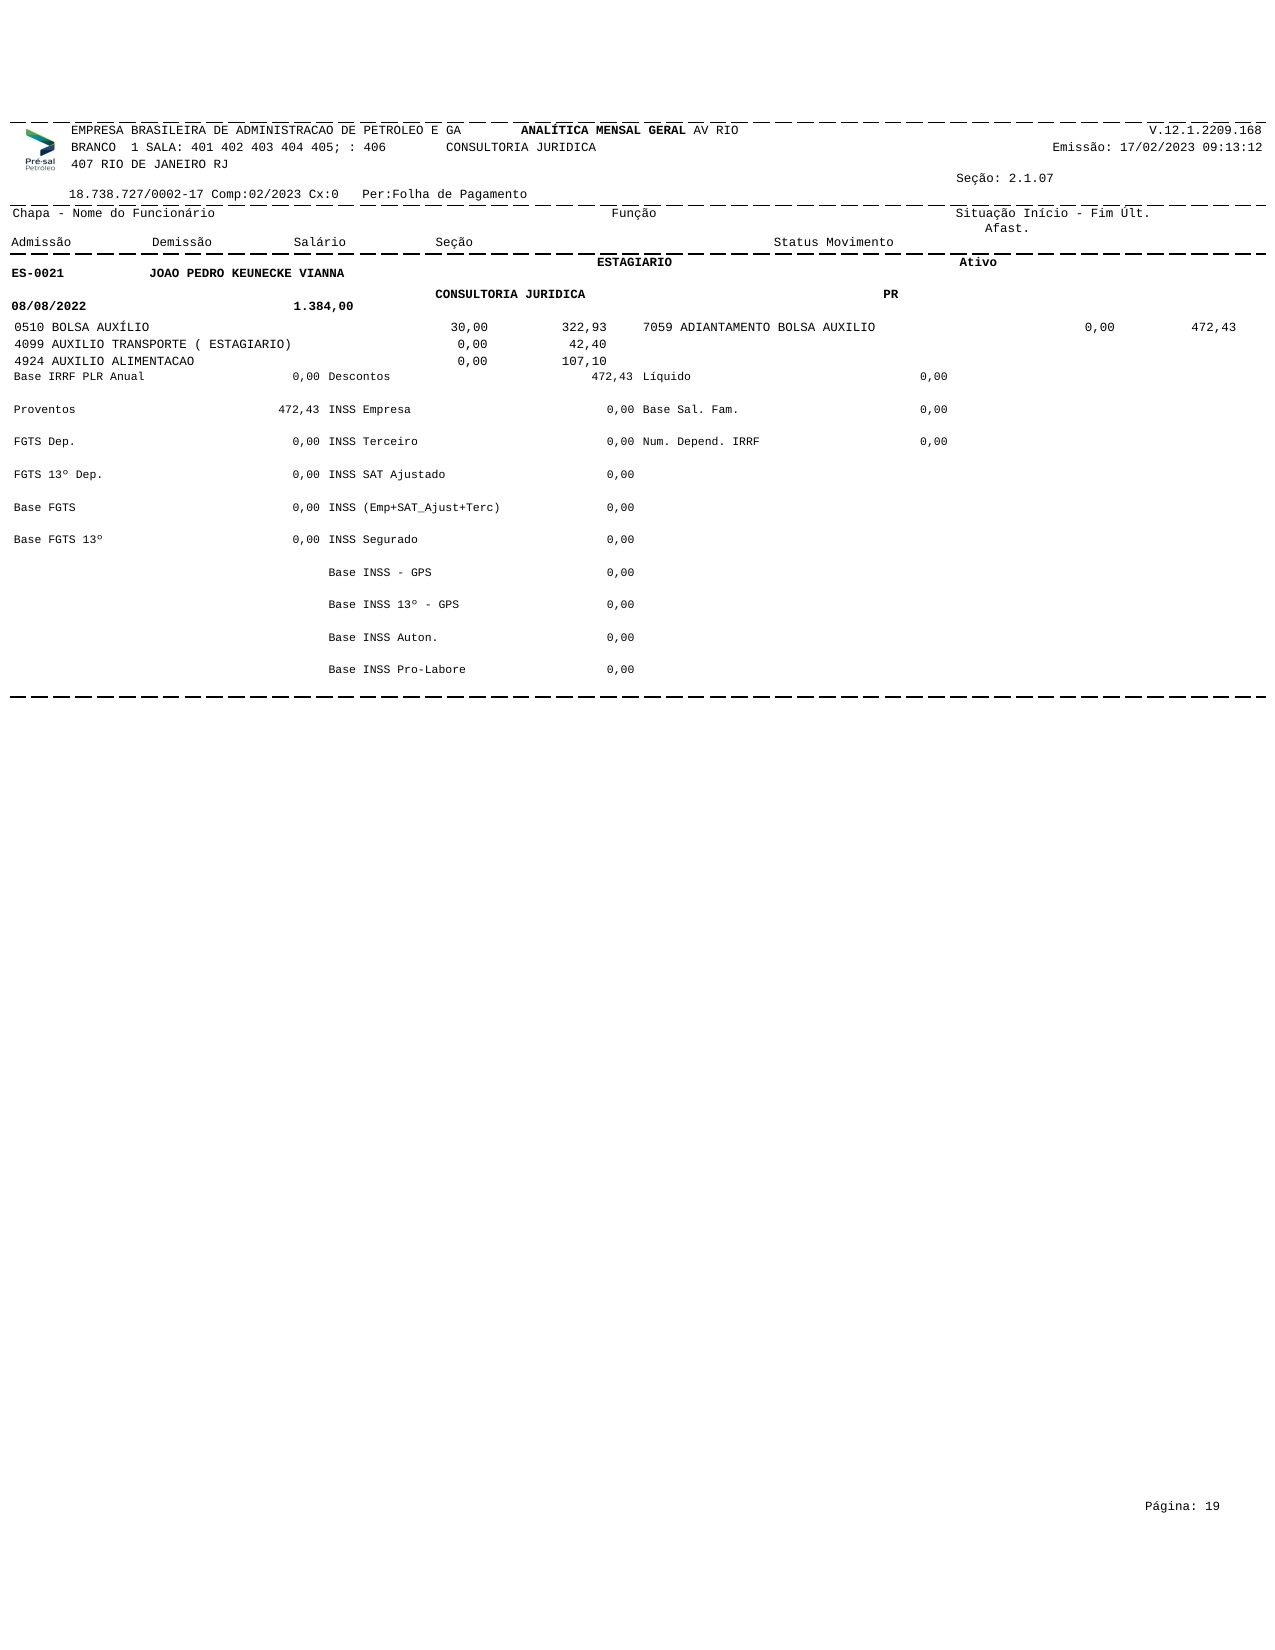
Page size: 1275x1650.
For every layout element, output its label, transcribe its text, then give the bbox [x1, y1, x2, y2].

table_cell [920, 288, 956, 320]
table_cell FGTS 13º Dep. [10, 468, 278, 501]
table_cell [956, 403, 1191, 435]
table_cell INSS Terceiro [328, 435, 562, 468]
table_cell ESTAGIARIO [435, 253, 920, 287]
table_cell [956, 598, 1191, 631]
table_cell [956, 435, 1191, 468]
table_cell [1191, 435, 1266, 468]
table_cell 0,00 [920, 370, 956, 403]
table_cell [1191, 468, 1266, 501]
table_cell 0,00 [278, 533, 328, 566]
table_cell Base FGTS 13º [10, 533, 278, 566]
table_cell 0,00 [920, 403, 956, 435]
table_cell CONSULTORIA JURIDICA [435, 288, 643, 320]
table_cell Num. Depend. IRRF [643, 435, 920, 468]
table_cell [956, 631, 1191, 663]
table_cell 0,00 [278, 370, 328, 403]
table_cell INSS (Emp+SAT_Ajust+Terc) [328, 501, 562, 533]
table_cell INSS Segurado [328, 533, 562, 566]
table_cell 08/08/2022 1.384,00 [10, 288, 435, 320]
table_cell [920, 468, 956, 501]
table_cell [1191, 403, 1266, 435]
table_cell [1191, 631, 1266, 663]
table_cell [1191, 533, 1266, 566]
table_cell [328, 320, 450, 370]
table_cell 0,00 [562, 501, 643, 533]
table_cell [1191, 370, 1266, 403]
table_cell 0510 BOLSA AUXÍLIO 4099 AUXILIO TRANSPORTE ( ESTAGIARIO) 4924 AUXILIO ALIMENTACAO [10, 320, 328, 370]
table_cell 0,00 [562, 566, 643, 598]
table_cell [920, 501, 956, 533]
table_cell 0,00 [562, 598, 643, 631]
table_cell Situação Início - Fim Últ. Afast. [956, 205, 1191, 253]
table_header V.12.1.2209.168 Emissão: 17/02/2023 09:13:12 Seção: 2.1.07 [956, 122, 1266, 205]
table_cell [956, 370, 1191, 403]
table_cell [956, 566, 1191, 598]
table_cell Descontos [328, 370, 450, 403]
table_cell 0,00 [278, 435, 328, 468]
table_cell [920, 533, 956, 566]
table_cell PR [643, 288, 920, 320]
table_cell [643, 631, 920, 663]
table_cell 322,93 42,40 107,10 [562, 320, 643, 370]
table_cell 0,00 [562, 468, 643, 501]
table_cell [278, 664, 328, 696]
table_cell 472,43 [562, 370, 643, 403]
table_cell Ativo [956, 253, 1191, 287]
table_cell 0,00 [562, 533, 643, 566]
table_cell [278, 631, 328, 663]
table_cell 0,00 [956, 320, 1191, 370]
table_cell [920, 631, 956, 663]
table_cell Base IRRF PLR Anual [10, 370, 278, 403]
table_cell [643, 468, 920, 501]
table_cell FGTS Dep. [10, 435, 278, 468]
table_cell 30,00 0,00 0,00 [450, 320, 562, 370]
table_cell [1191, 664, 1266, 696]
table_cell Base INSS Auton. [328, 631, 562, 663]
table_cell Base FGTS [10, 501, 278, 533]
table_header [920, 122, 956, 205]
table_cell [643, 533, 920, 566]
table_cell [920, 664, 956, 696]
table_cell [1191, 205, 1266, 253]
table_cell Função Seção Status Movimento [435, 205, 920, 253]
table_cell Base INSS 13º - GPS [328, 598, 562, 631]
table_cell [450, 403, 562, 435]
table_cell [10, 631, 278, 663]
table_cell 0,00 [562, 403, 643, 435]
table_cell Proventos [10, 403, 278, 435]
table_cell INSS SAT Ajustado [328, 468, 562, 501]
table_cell 0,00 [562, 435, 643, 468]
table_cell [643, 598, 920, 631]
table_cell 0,00 [278, 468, 328, 501]
table_cell [10, 664, 278, 696]
table_cell Base INSS - GPS [328, 566, 562, 598]
table_cell [1191, 253, 1266, 287]
table_cell Base INSS Pro-Labore [328, 664, 562, 696]
table_cell [956, 664, 1191, 696]
table_cell Chapa - Nome do Funcionário Admissão Demissão Salário [10, 205, 435, 253]
table_cell 0,00 [920, 435, 956, 468]
table_cell INSS Empresa [328, 403, 450, 435]
table_cell [1191, 598, 1266, 631]
table_cell 472,43 [1191, 320, 1266, 370]
table_cell [643, 566, 920, 598]
table_cell [920, 320, 956, 370]
table_cell [920, 566, 956, 598]
table_cell 0,00 [562, 664, 643, 696]
table_cell 0,00 [278, 501, 328, 533]
table_cell [278, 598, 328, 631]
table_cell 0,00 [562, 631, 643, 663]
table_header EMPRESA BRASILEIRA DE ADMINISTRACAO DE PETROLEO E GA ANALÍTICA MENSAL GERAL AV RIO BRANCO 1 SALA: 401 402 403 404 405; : 406 CONSULTORIA JURIDICA 407 RIO DE JANEIRO RJ 18.738.727/0002-17 Comp:02/2023 Cx:0 Per:Folha de Pagamento [10, 122, 920, 205]
table_cell 7059 ADIANTAMENTO BOLSA AUXILIO [643, 320, 920, 370]
table_cell [956, 468, 1191, 501]
table_cell [450, 370, 562, 403]
table_cell [278, 566, 328, 598]
table_cell [10, 566, 278, 598]
table_cell [956, 288, 1191, 320]
table_cell [956, 501, 1191, 533]
table_cell [10, 598, 278, 631]
table_cell [643, 501, 920, 533]
table_cell [920, 598, 956, 631]
table_cell [920, 205, 956, 253]
table_cell ES-0021 JOAO PEDRO KEUNECKE VIANNA [10, 253, 435, 287]
table_cell [956, 533, 1191, 566]
table_cell 472,43 [278, 403, 328, 435]
table_cell [920, 253, 956, 287]
table_cell Líquido [643, 370, 920, 403]
table_cell [643, 664, 920, 696]
table_cell [1191, 501, 1266, 533]
table_cell [1191, 566, 1266, 598]
table_cell [1191, 288, 1266, 320]
table_cell Base Sal. Fam. [643, 403, 920, 435]
